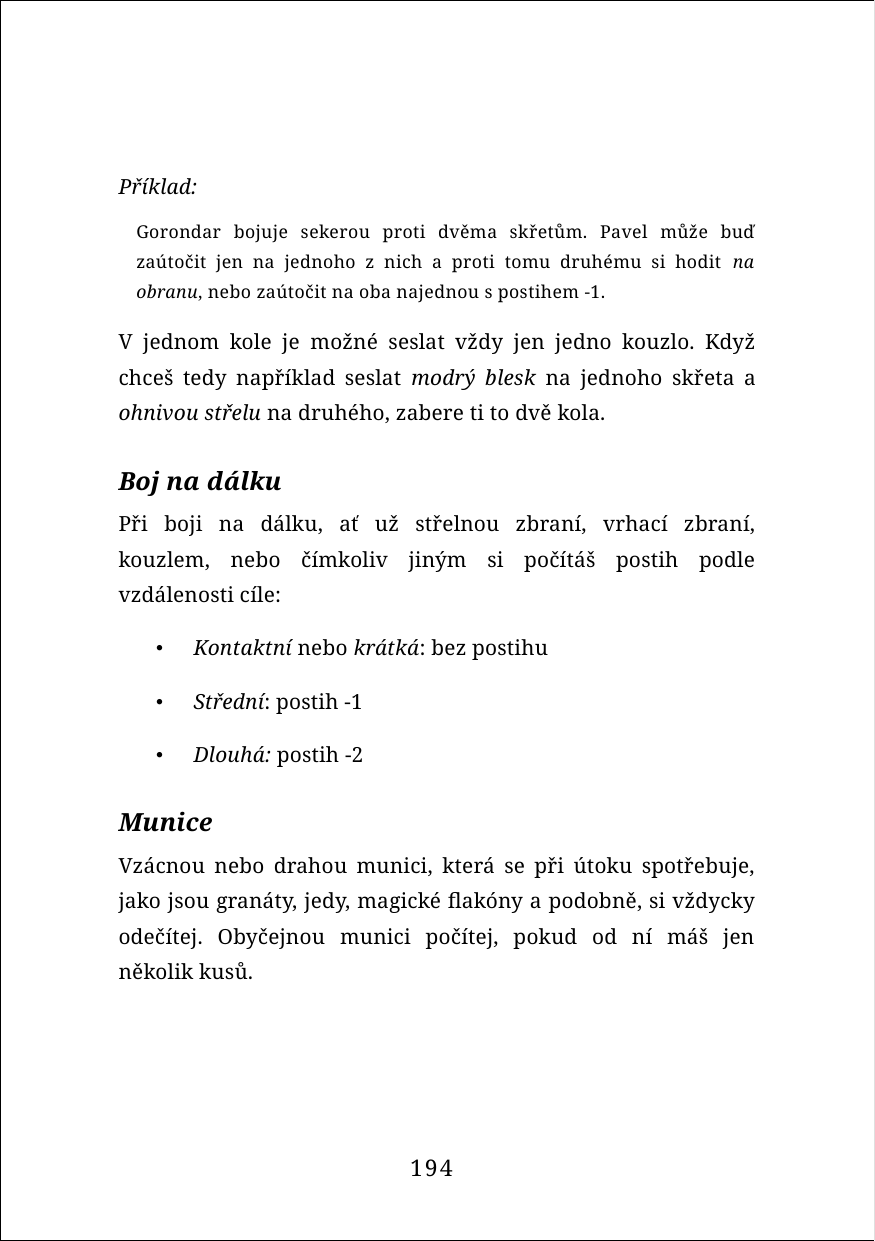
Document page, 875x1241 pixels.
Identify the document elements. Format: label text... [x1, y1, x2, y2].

text V jednom kole je možné seslat vždy jen jedno kouzlo. Když chceš tedy například seslat modrý blesk na jednoho skřeta a ohnivou střelu na druhého, zabere ti to dvě kola. [118, 327, 756, 427]
text Při boji na dálku, ať už střelnou zbraní, vrhací zbraní, kouzlem, nebo čímkoliv jiným si počítáš postih podle vzdálenosti cíle: [118, 509, 756, 609]
subtitle Boj na dálku [118, 463, 756, 497]
list Dlouhá: postih -2 [156, 740, 756, 768]
text Vzácnou nebo drahou munici, která se při útoku spotřebuje, jako jsou granáty, jedy, magické flakóny a podobně, si vždycky odečítej. Obyčejnou munici počítej, pokud od ní máš jen několik kusů. [118, 851, 756, 986]
text Gorondar bojuje sekerou proti dvěma skřetům. Pavel může buď zaútočit jen na jednoho z nich a proti tomu druhému si hodit na obranu, nebo zaútočit na oba najednou s postihem -1. [136, 219, 756, 304]
text Příklad: [118, 172, 756, 200]
list Kontaktní nebo krátká: bez postihu [156, 633, 756, 662]
subtitle Munice [118, 805, 756, 839]
list Střední: postih -1 [156, 687, 756, 715]
